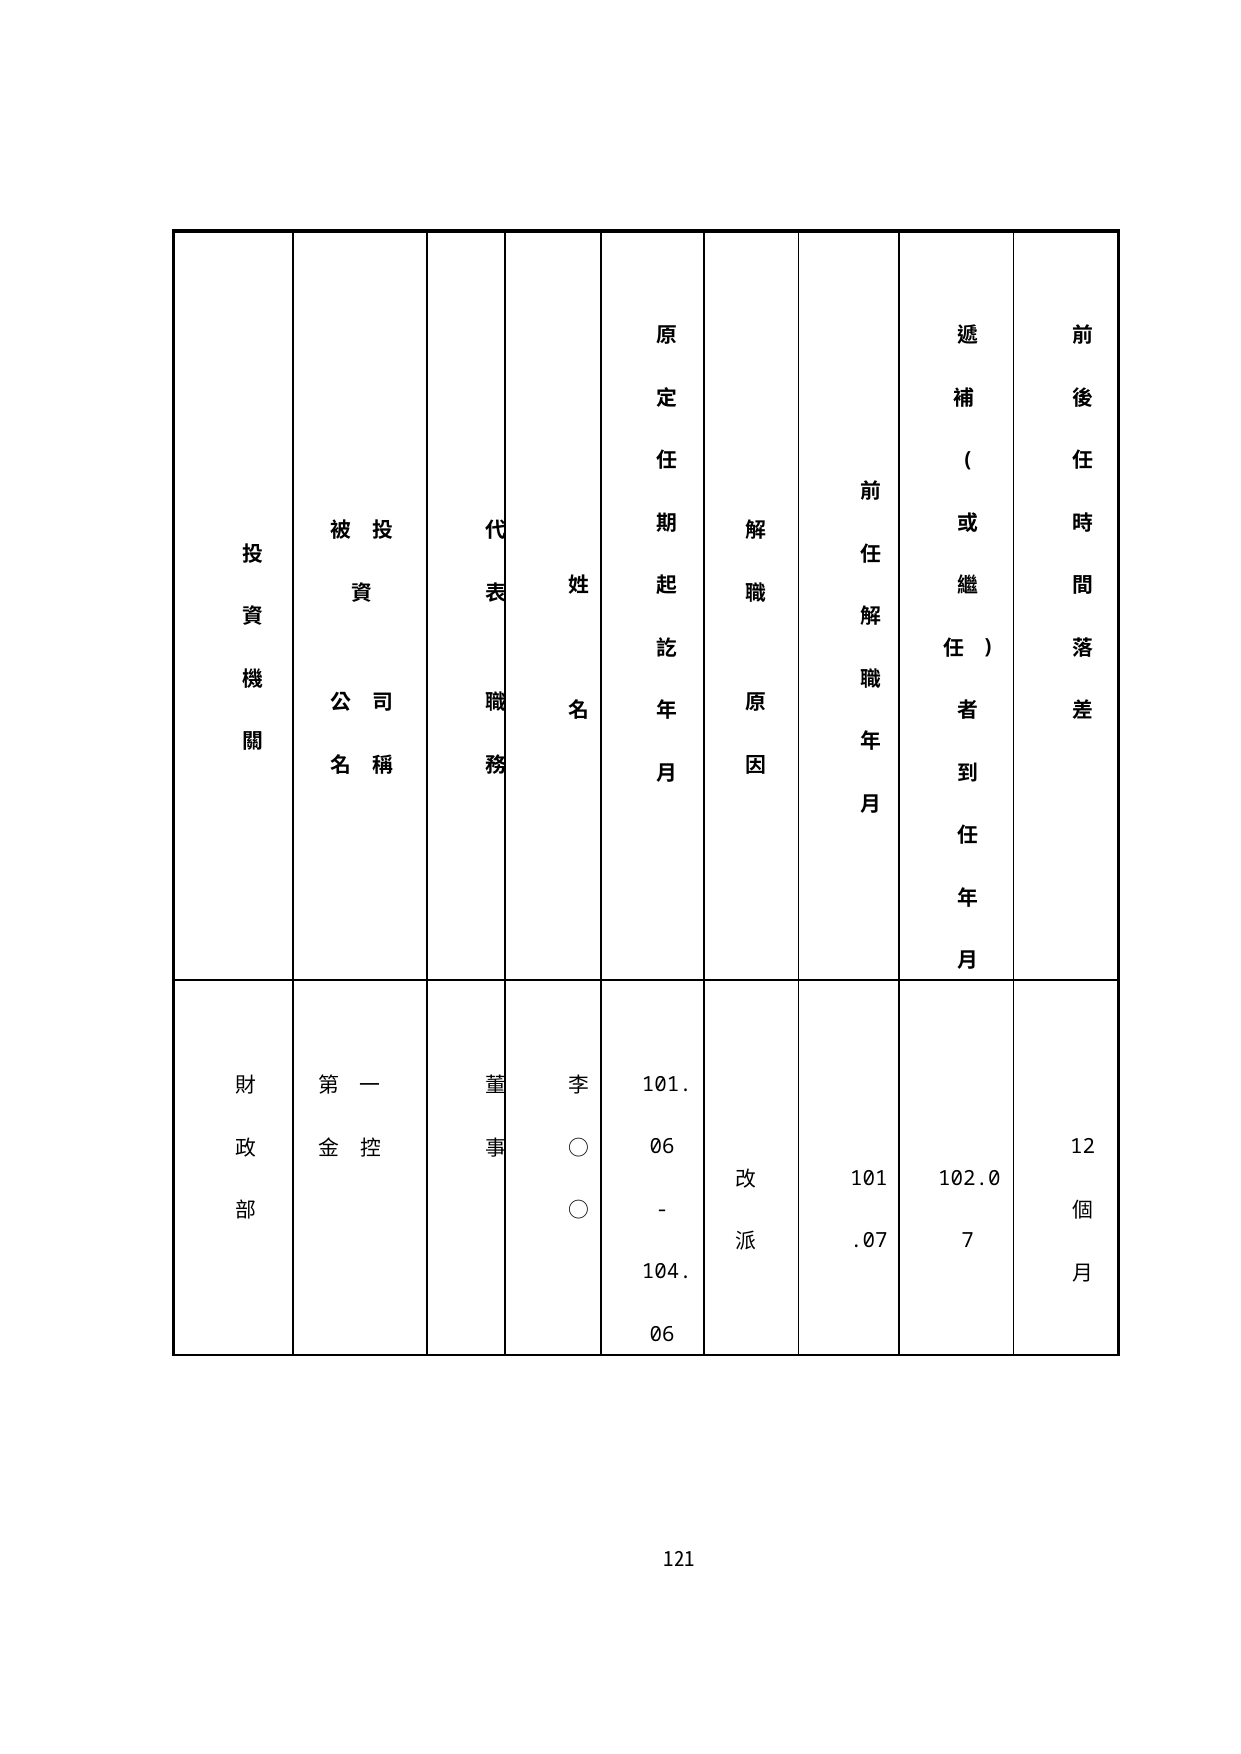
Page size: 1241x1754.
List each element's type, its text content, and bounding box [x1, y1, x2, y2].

table_header 投資機關 [175, 233, 292, 979]
table_cell 董事 [428, 981, 504, 1354]
table_header 前任解職年月 [799, 233, 898, 979]
table_cell 財政部 [175, 981, 292, 1354]
table_header 前後任時間落差 [1014, 233, 1117, 979]
table_header 姓 名 [506, 233, 600, 979]
table_cell 102.07 [900, 981, 1013, 1354]
table_cell 李○○ [506, 981, 600, 1354]
table_header 代表 職務 [428, 233, 504, 979]
table_header 遞補(或繼任)者到任年月 [900, 233, 1013, 979]
table_header 解職 原因 [705, 233, 798, 979]
table_cell 101.06 -104.06 [602, 981, 703, 1354]
table_cell 101.07 [799, 981, 898, 1354]
table_header 原定任期起訖年月 [602, 233, 703, 979]
table_cell 改派 [705, 981, 798, 1354]
table_cell 12個月 [1014, 981, 1117, 1354]
table_header 被投資 公司名稱 [294, 233, 426, 979]
table_cell 第一金控 [294, 981, 426, 1354]
